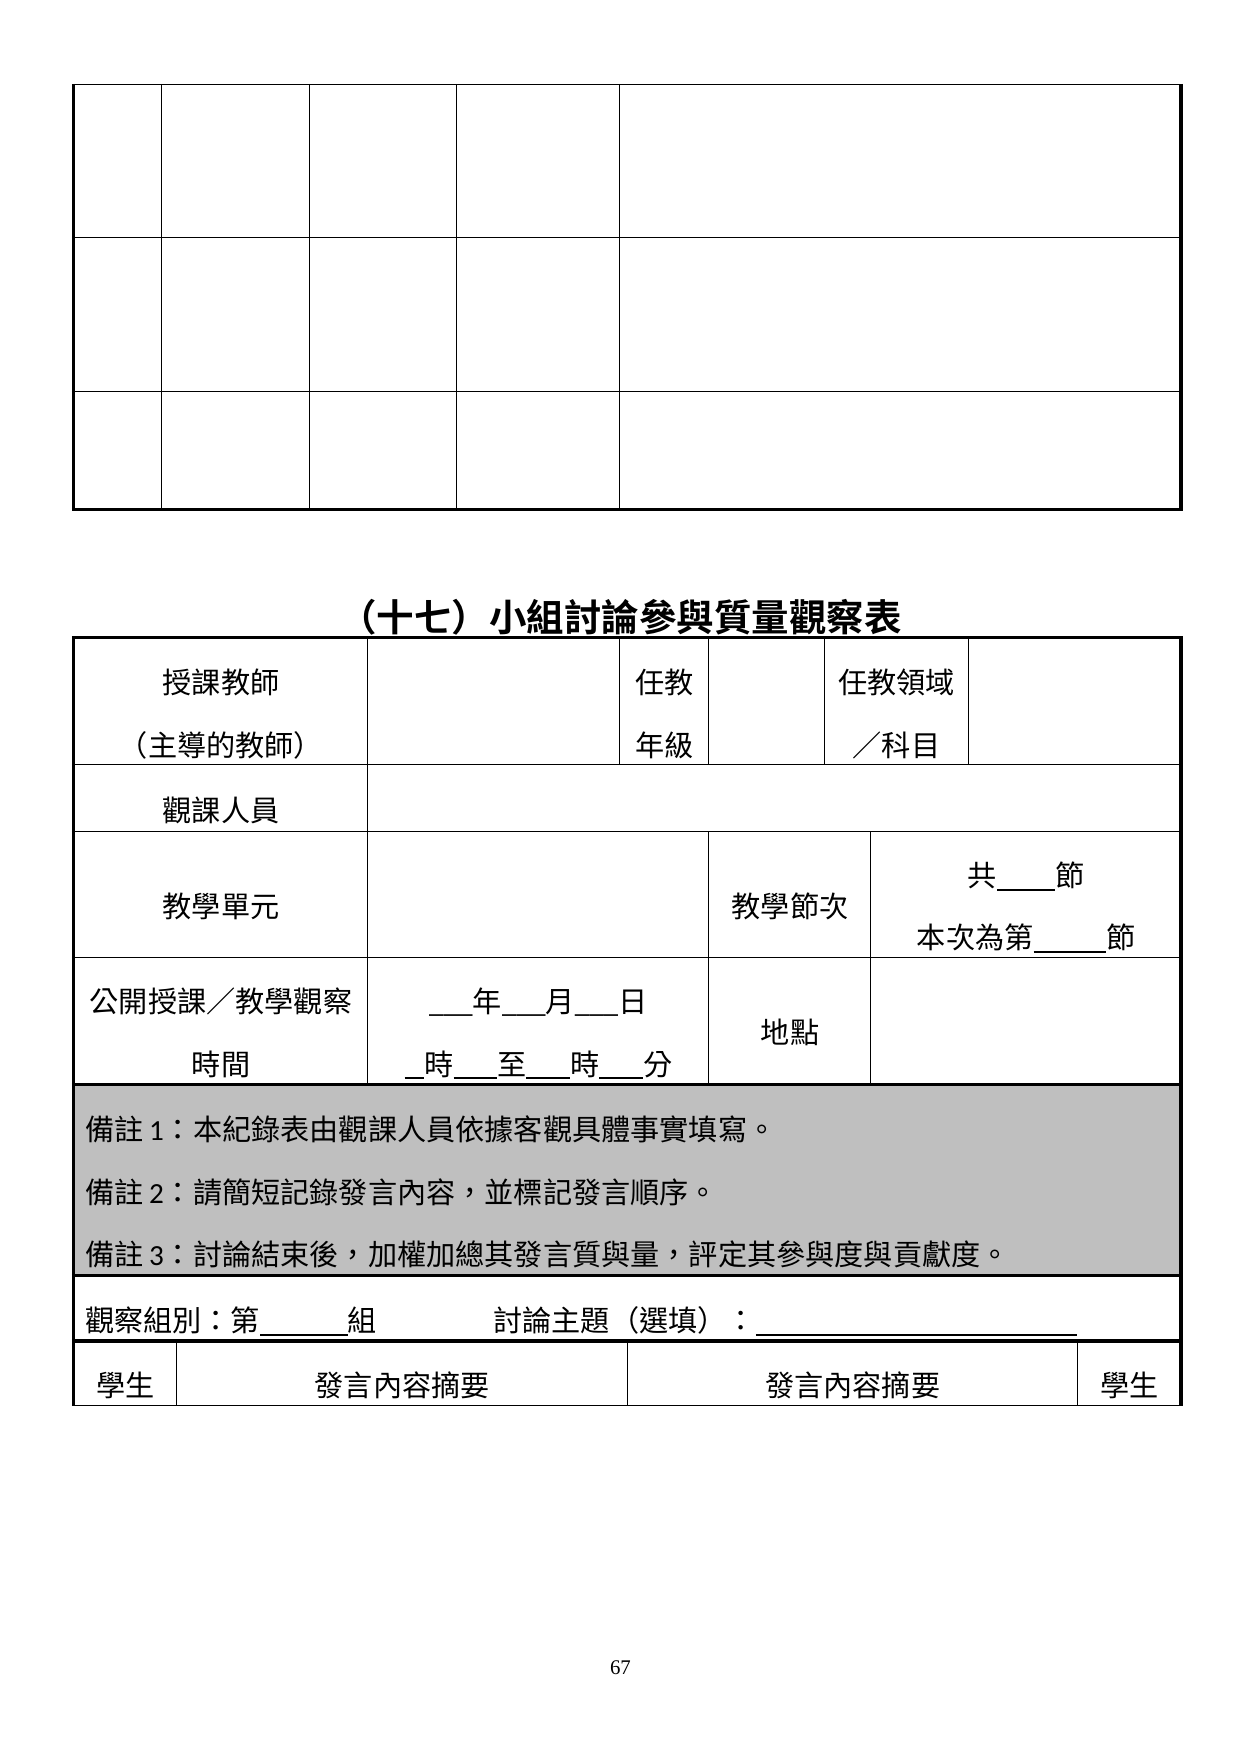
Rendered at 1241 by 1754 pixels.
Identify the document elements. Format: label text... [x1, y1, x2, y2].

table_cell 觀課人員 [75, 765, 367, 831]
table_cell 共 節 本次為第 節 [871, 832, 1179, 957]
table_cell [871, 958, 1179, 1083]
table_cell [162, 392, 309, 508]
table_cell [162, 238, 309, 391]
table_cell [368, 832, 708, 957]
table_cell [620, 392, 1179, 508]
table_cell 發言內容摘要 [177, 1343, 627, 1405]
table_header 任教年級 [620, 639, 708, 764]
table_cell 備註1：本紀錄表由觀課人員依據客觀具體事實填寫。 備註2：請簡短記錄發言內容，並標記發言順序。 備註3：討論結束後，加權加總其發言質與量，評定其參與度與貢獻度。 [75, 1086, 1179, 1274]
table_cell [310, 85, 456, 237]
table_cell 觀察組別：第 組 討論主題（選填）： [75, 1277, 1179, 1339]
table_cell 教學單元 [75, 832, 367, 957]
table_cell [457, 238, 619, 391]
table_cell [457, 392, 619, 508]
table_header [368, 639, 619, 764]
table_cell [457, 85, 619, 237]
table_header [969, 639, 1179, 764]
table_cell 教學節次 [709, 832, 870, 957]
table_cell 學生 [1078, 1343, 1179, 1405]
table_cell 發言內容摘要 [628, 1343, 1077, 1405]
table_cell [75, 238, 161, 391]
table_cell 地點 [709, 958, 870, 1083]
table_header [709, 639, 824, 764]
table_cell [162, 85, 309, 237]
table_cell [620, 85, 1179, 237]
table_cell 公開授課∕教學觀察時間 [75, 958, 367, 1083]
text （十七）小組討論參與質量觀察表 [75, 573, 1165, 636]
table_cell [310, 238, 456, 391]
table_cell [75, 85, 161, 237]
table_cell [310, 392, 456, 508]
table_cell ___年___月___日 時 至 時 分 [368, 958, 708, 1083]
table_cell [368, 765, 1179, 831]
table_cell [75, 392, 161, 508]
table_header 任教領域∕科目 [825, 639, 968, 764]
table_header 授課教師 （主導的教師） [75, 639, 367, 764]
table_cell [620, 238, 1179, 391]
table_cell 學生 [75, 1343, 176, 1405]
